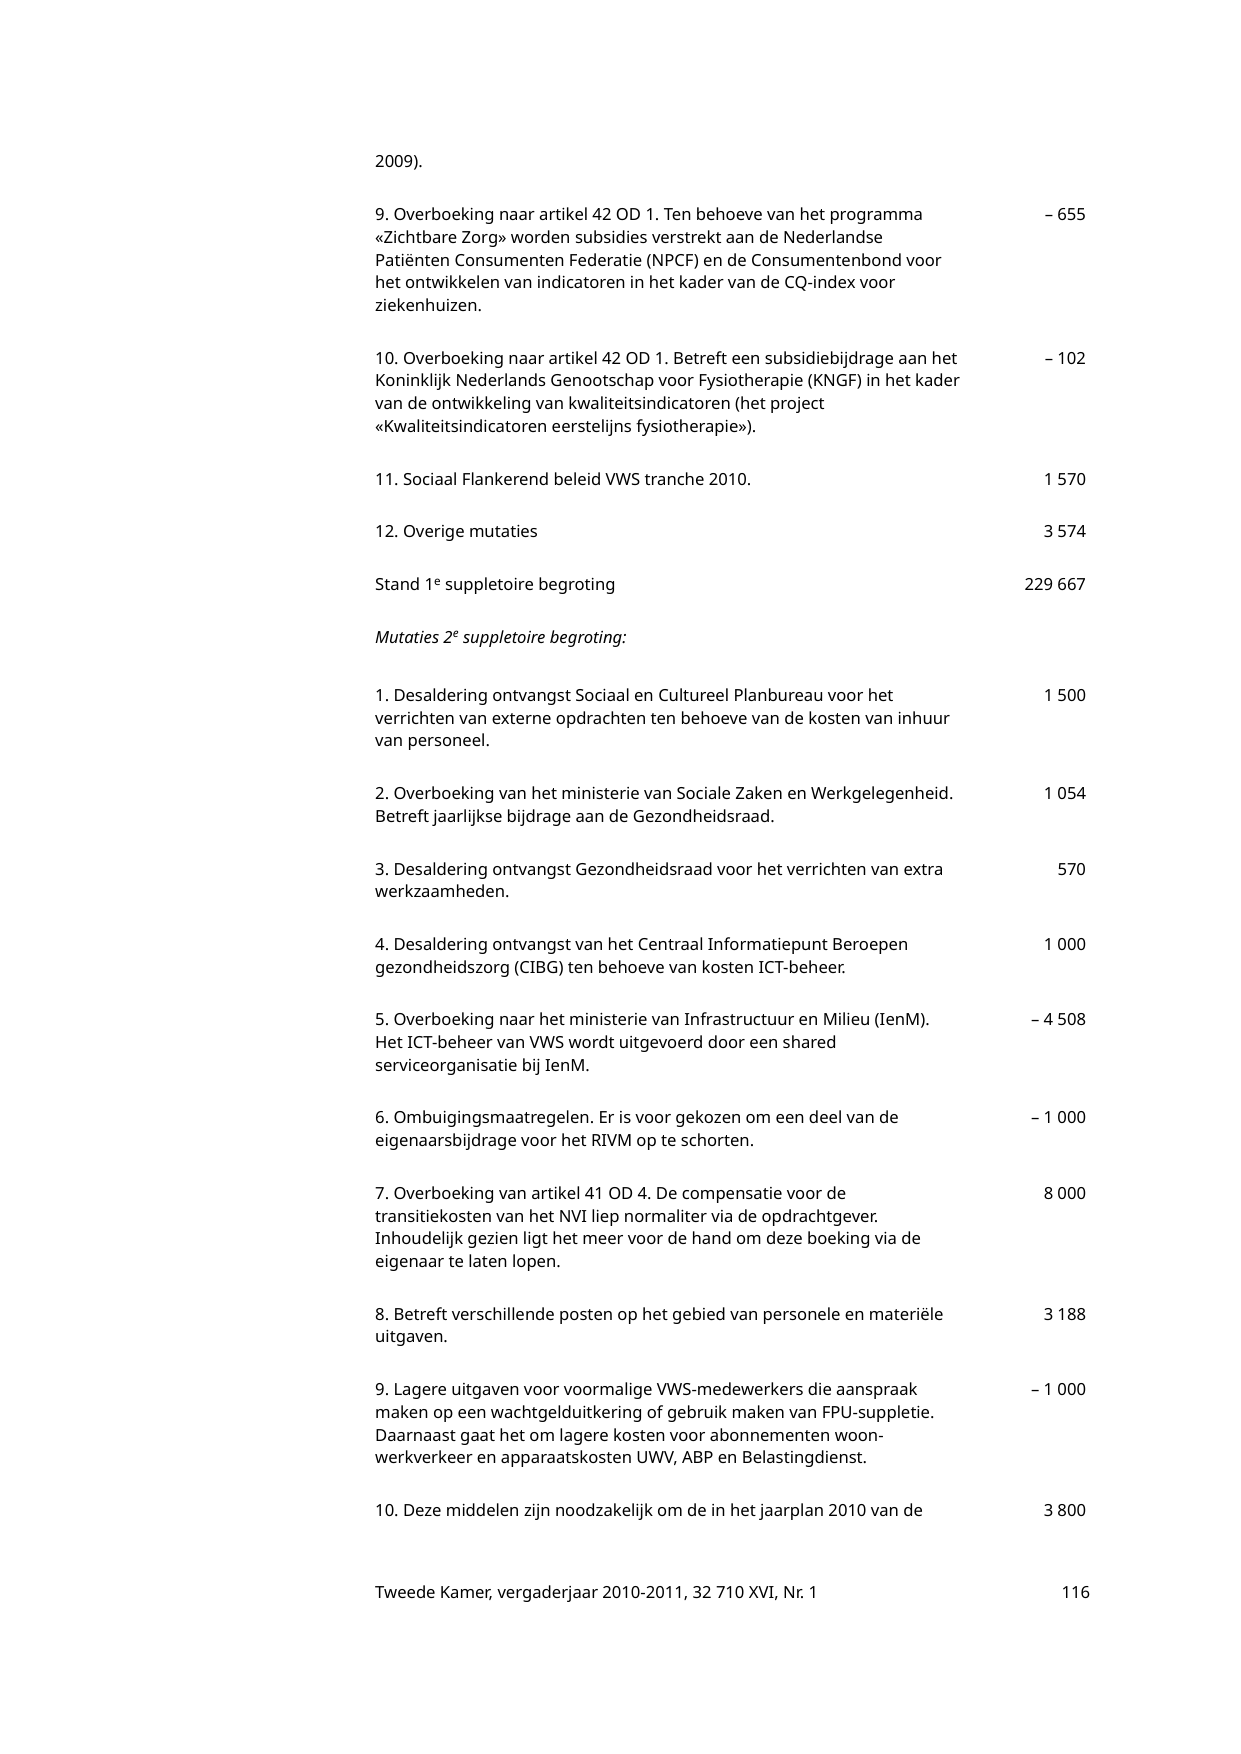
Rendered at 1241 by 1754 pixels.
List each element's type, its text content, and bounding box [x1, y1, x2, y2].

table_cell 8 000 [961, 1182, 1090, 1302]
table_cell 10. Deze middelen zijn noodzakelijk om de in het jaarplan 2010 van de [375, 1499, 961, 1521]
table_cell 5. Overboeking naar het ministerie van Infrastructuur en Milieu (IenM). Het ICT-beheer van VWS wordt uitgevoerd door een shared serviceorganisatie bij IenM. [375, 1008, 961, 1106]
table_cell 2009). [375, 150, 961, 203]
table_cell 3 800 [961, 1499, 1090, 1521]
table_cell 12. Overige mutaties [375, 520, 961, 572]
table_cell 229 667 [961, 573, 1090, 625]
table_cell Stand 1e suppletoire begroting [375, 573, 961, 625]
table_cell 9. Lagere uitgaven voor voormalige VWS-medewerkers die aanspraak maken op een wachtgelduitkering of gebruik maken van FPU-suppletie. Daarnaast gaat het om lagere kosten voor abonnementen woon-werkverkeer en apparaatskosten UWV, ABP en Belastingdienst. [375, 1378, 961, 1499]
table_cell – 1 000 [961, 1106, 1090, 1182]
table_cell [961, 150, 1090, 203]
table_cell Mutaties 2e suppletoire begroting: [375, 625, 961, 684]
table_cell 2. Overboeking van het ministerie van Sociale Zaken en Werkgelegenheid. Betreft jaarlijkse bijdrage aan de Gezondheidsraad. [375, 782, 961, 857]
table_cell 1 570 [961, 467, 1090, 520]
table_cell 7. Overboeking van artikel 41 OD 4. De compensatie voor de transitiekosten van het NVI liep normaliter via de opdrachtgever. Inhoudelijk gezien ligt het meer voor de hand om deze boeking via de eigenaar te laten lopen. [375, 1182, 961, 1302]
table_cell 9. Overboeking naar artikel 42 OD 1. Ten behoeve van het programma «Zichtbare Zorg» worden subsidies verstrekt aan de Nederlandse Patiënten Consumenten Federatie (NPCF) en de Consumentenbond voor het ontwikkelen van indicatoren in het kader van de CQ-index voor ziekenhuizen. [375, 203, 961, 346]
table_cell – 655 [961, 203, 1090, 346]
table_cell 1 000 [961, 933, 1090, 1008]
table_cell 8. Betreft verschillende posten op het gebied van personele en materiële uitgaven. [375, 1303, 961, 1378]
table_cell 3 574 [961, 520, 1090, 572]
table_cell 570 [961, 857, 1090, 933]
table_cell 3 188 [961, 1303, 1090, 1378]
table_cell 11. Sociaal Flankerend beleid VWS tranche 2010. [375, 467, 961, 520]
table_cell 4. Desaldering ontvangst van het Centraal Informatiepunt Beroepen gezondheidszorg (CIBG) ten behoeve van kosten ICT-beheer. [375, 933, 961, 1008]
table_cell – 1 000 [961, 1378, 1090, 1499]
table_cell 1 500 [961, 684, 1090, 782]
table_cell [961, 625, 1090, 684]
table_cell 6. Ombuigingsmaatregelen. Er is voor gekozen om een deel van de eigenaarsbijdrage voor het RIVM op te schorten. [375, 1106, 961, 1182]
table_cell – 102 [961, 346, 1090, 467]
table_cell 10. Overboeking naar artikel 42 OD 1. Betreft een subsidiebijdrage aan het Koninklijk Nederlands Genootschap voor Fysiotherapie (KNGF) in het kader van de ontwikkeling van kwaliteitsindicatoren (het project «Kwaliteitsindicatoren eerstelijns fysiotherapie»). [375, 346, 961, 467]
table_cell 1 054 [961, 782, 1090, 857]
table_cell – 4 508 [961, 1008, 1090, 1106]
table_cell 3. Desaldering ontvangst Gezondheidsraad voor het verrichten van extra werkzaamheden. [375, 857, 961, 933]
table_cell 1. Desaldering ontvangst Sociaal en Cultureel Planbureau voor het verrichten van externe opdrachten ten behoeve van de kosten van inhuur van personeel. [375, 684, 961, 782]
